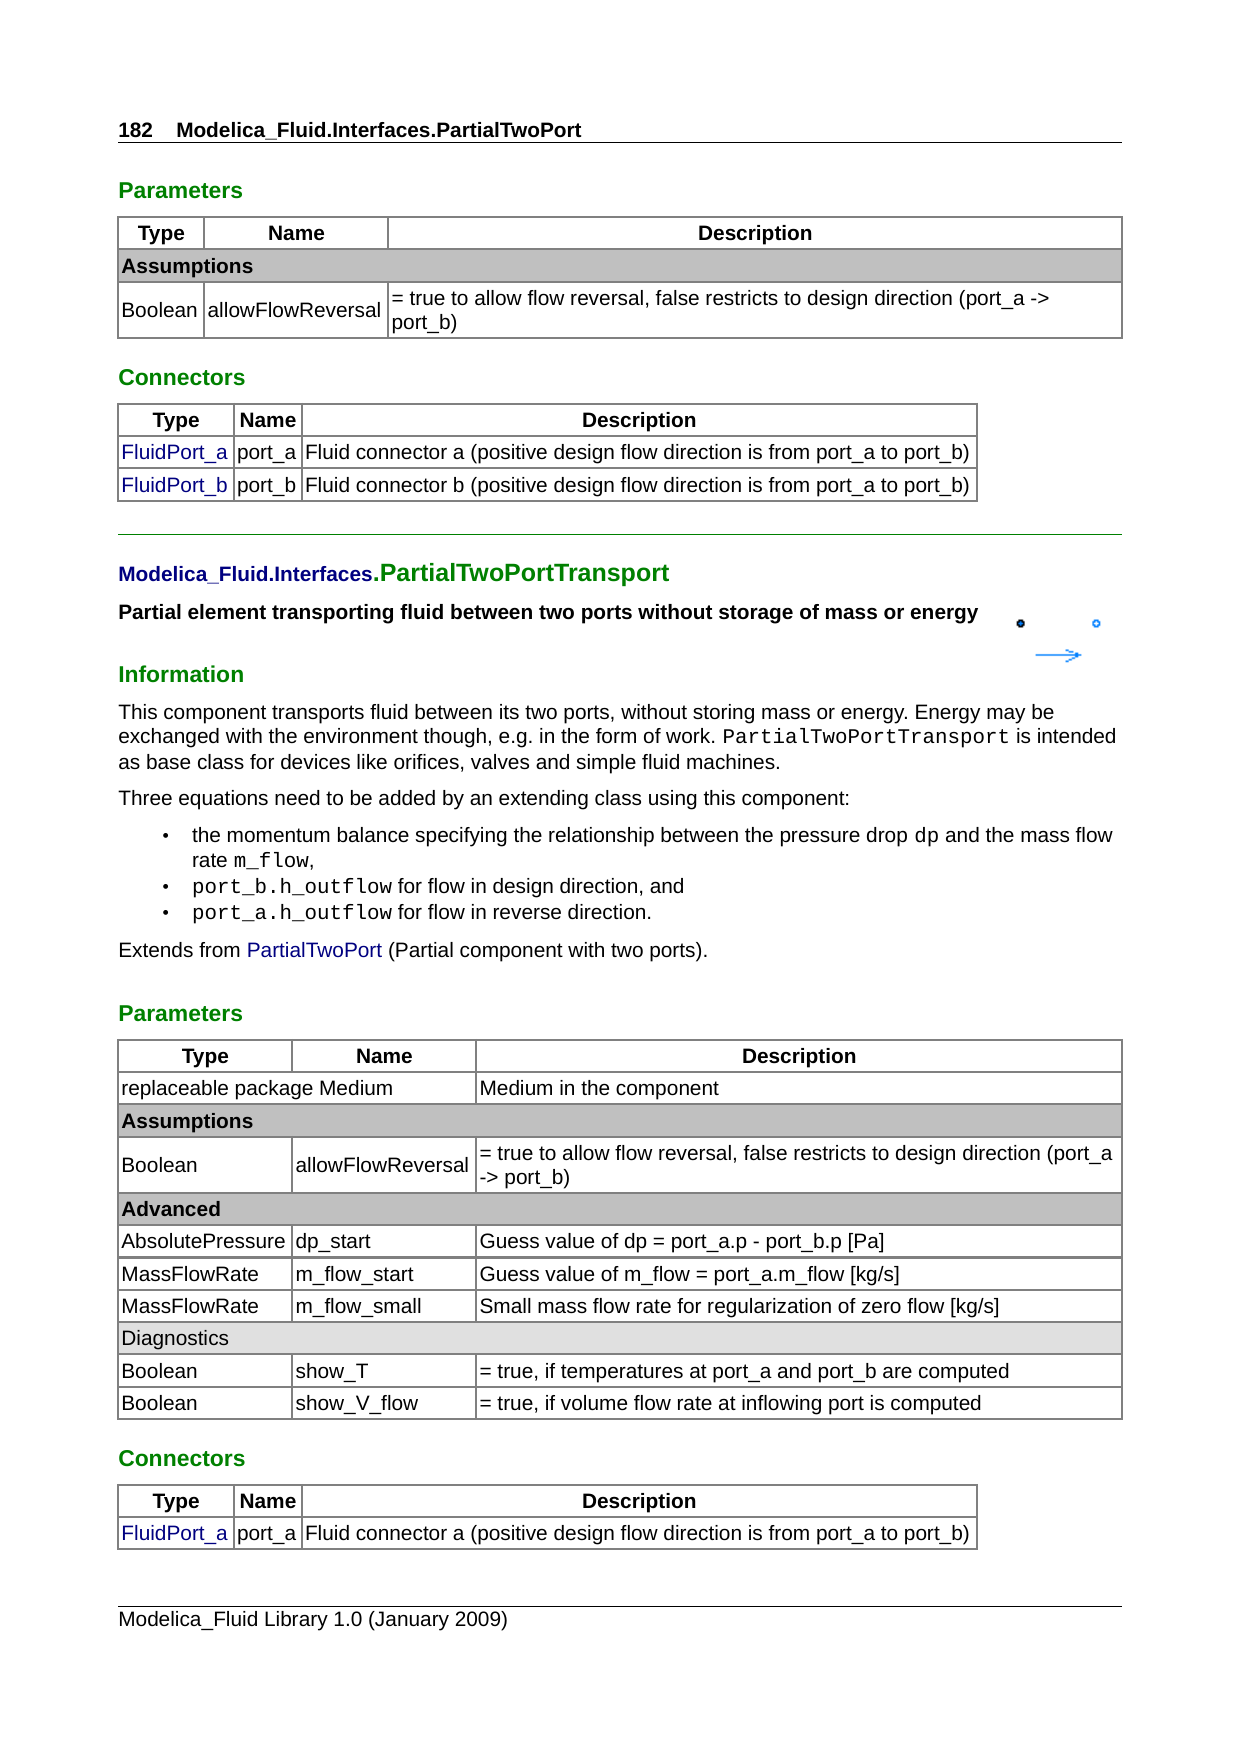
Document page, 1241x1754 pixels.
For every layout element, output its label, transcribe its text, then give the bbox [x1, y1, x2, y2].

table_cell Guess value of dp = port_a.p - port_b.p [Pa] [477, 1226, 1121, 1256]
table_cell Advanced [119, 1194, 1121, 1224]
table_cell Fluid connector b (positive design flow direction is from port_a to port_b) [303, 469, 976, 499]
subtitle Connectors [118, 364, 1122, 390]
table_header Name [235, 405, 301, 435]
table_cell Fluid connector a (positive design flow direction is from port_a to port_b) [303, 1518, 976, 1548]
table_cell Diagnostics [119, 1323, 1121, 1353]
table_header Description [303, 405, 976, 435]
table_cell FluidPort_b [119, 469, 233, 499]
text Partial element transporting fluid between two ports without storage of mass or energy [118, 599, 993, 623]
table_cell Small mass flow rate for regularization of zero flow [kg/s] [477, 1291, 1121, 1321]
table_cell Medium in the component [477, 1073, 1121, 1103]
subtitle Modelica_Fluid.Interfaces.PartialTwoPortTransport [118, 558, 993, 587]
table_cell port_b [235, 469, 301, 499]
table_cell allowFlowReversal [205, 283, 387, 337]
table_header Description [477, 1041, 1121, 1071]
table_header Name [235, 1486, 301, 1516]
table_header Type [119, 405, 233, 435]
table_cell FluidPort_a [119, 1518, 233, 1548]
subtitle Parameters [118, 1000, 1122, 1026]
table_header Type [119, 1041, 291, 1071]
table_cell AbsolutePressure [119, 1226, 291, 1256]
table_cell MassFlowRate [119, 1259, 291, 1289]
table_cell = true, if volume flow rate at inflowing port is computed [477, 1388, 1121, 1418]
table_header Name [293, 1041, 475, 1071]
table_header Description [389, 218, 1121, 248]
table_cell Boolean [119, 1355, 291, 1386]
table_cell Boolean [119, 1388, 291, 1418]
table_cell = true to allow flow reversal, false restricts to design direction (port_a -> port_b) [477, 1138, 1121, 1192]
table_cell port_a [235, 437, 301, 467]
table_cell replaceable package Medium [119, 1073, 475, 1103]
list port_a.h_outflow for flow in reverse direction. [162, 900, 1122, 926]
table_cell allowFlowReversal [293, 1138, 475, 1192]
table_cell = true to allow flow reversal, false restricts to design direction (port_a -> port_b) [389, 283, 1121, 337]
table_header Description [303, 1486, 976, 1516]
table_cell Boolean [119, 283, 203, 337]
table_cell = true, if temperatures at port_a and port_b are computed [477, 1355, 1121, 1386]
text Extends from PartialTwoPort (Partial component with two ports). [118, 938, 1122, 962]
table_cell m_flow_start [293, 1259, 475, 1289]
table_cell MassFlowRate [119, 1291, 291, 1321]
table_cell dp_start [293, 1226, 475, 1256]
list the momentum balance specifying the relationship between the pressure drop dp and the mass flow rate m_flow, [162, 822, 1122, 874]
table_cell show_V_flow [293, 1388, 475, 1418]
text Three equations need to be added by an extending class using this component: [118, 786, 1122, 810]
table_header Type [119, 1486, 233, 1516]
text This component transports fluid between its two ports, without storing mass or energy. Energy may be exchanged with the environment though, e.g. in the form of work. PartialTwoPortTransport is intended as base class for devices like orifices, valves and simple fluid machines. [118, 700, 1122, 773]
list port_b.h_outflow for flow in design direction, and [162, 874, 1122, 900]
table_cell Fluid connector a (positive design flow direction is from port_a to port_b) [303, 437, 976, 467]
table_cell show_T [293, 1355, 475, 1386]
table_cell port_a [235, 1518, 301, 1548]
table_cell Guess value of m_flow = port_a.m_flow [kg/s] [477, 1259, 1121, 1289]
table_cell Boolean [119, 1138, 291, 1192]
picture [995, 560, 1120, 685]
table_header Name [205, 218, 387, 248]
table_cell Assumptions [119, 1105, 1121, 1136]
subtitle Information [118, 661, 993, 687]
table_cell FluidPort_a [119, 437, 233, 467]
subtitle Connectors [118, 1445, 1122, 1471]
subtitle Parameters [118, 177, 1122, 203]
table_cell Assumptions [119, 250, 1121, 281]
table_cell m_flow_small [293, 1291, 475, 1321]
table_header Type [119, 218, 203, 248]
